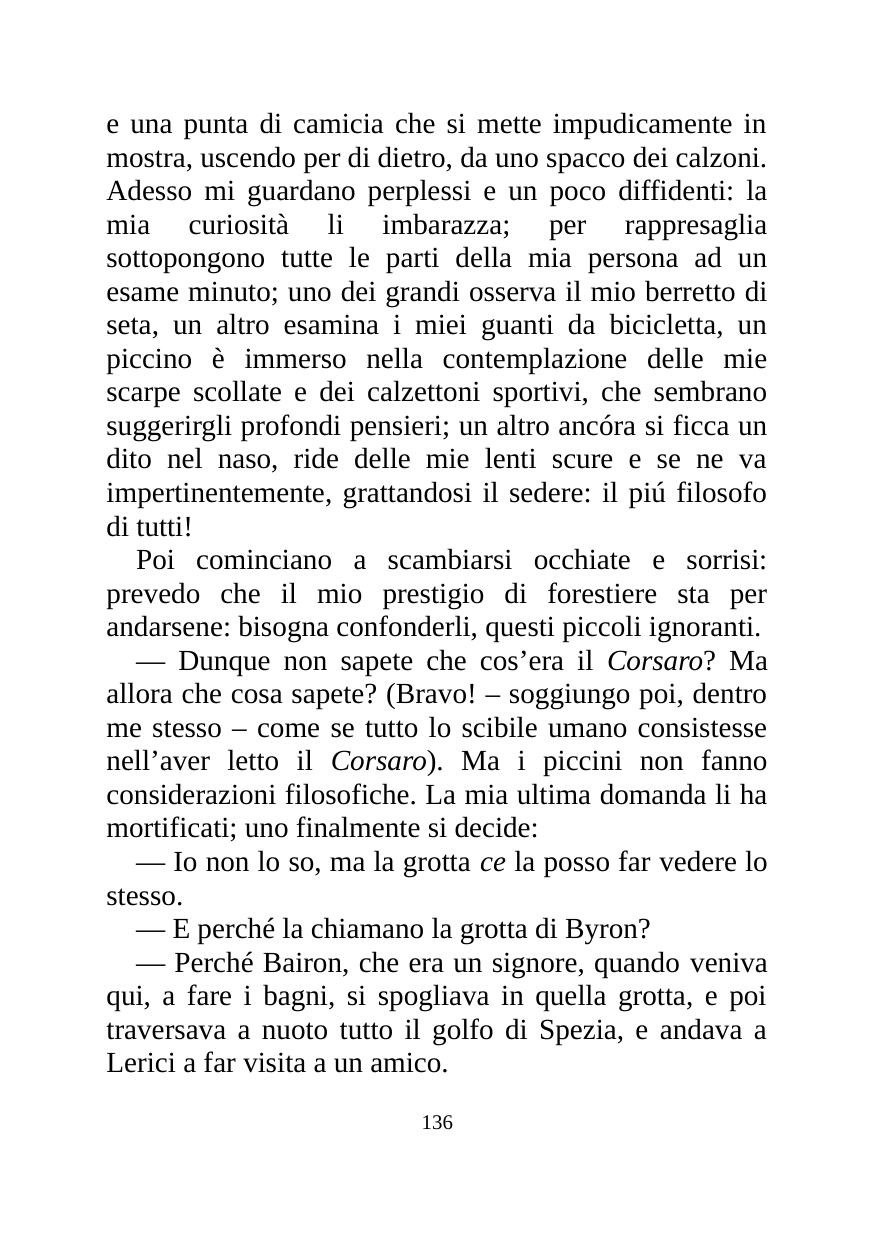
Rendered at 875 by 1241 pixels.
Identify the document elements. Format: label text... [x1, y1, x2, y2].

text — E perché la chiamano la grotta di Byron? [106, 911, 768, 945]
text Poi cominciano a scambiarsi occhiate e sorrisi: prevedo che il mio prestigio di forestiere sta per andarsene: bisogna confonderli, questi piccoli ignoranti. [106, 542, 768, 643]
text e una punta di camicia che si mette impudicamente in mostra, uscendo per di dietro, da uno spacco dei calzoni. Adesso mi guardano perplessi e un poco diffidenti: la mia curiosità li imbarazza; per rappresaglia sottopongono tutte le parti della mia persona ad un esame minuto; uno dei grandi osserva il mio berretto di seta, un altro esamina i miei guanti da bicicletta, un piccino è immerso nella contemplazione delle mie scarpe scollate e dei calzettoni sportivi, che sembrano suggerirgli profondi pensieri; un altro ancóra si ficca un dito nel naso, ride delle mie lenti scure e se ne va impertinentemente, grattandosi il sedere: il piú filosofo di tutti! [106, 106, 768, 542]
text — Io non lo so, ma la grotta ce la posso far vedere lo stesso. [106, 844, 768, 911]
text — Perché Bairon, che era un signore, quando veniva qui, a fare i bagni, si spogliava in quella grotta, e poi traversava a nuoto tutto il golfo di Spezia, e andava a Lerici a far visita a un amico. [106, 945, 768, 1079]
text — Dunque non sapete che cos’era il Corsaro? Ma allora che cosa sapete? (Bravo! – soggiungo poi, dentro me stesso – come se tutto lo scibile umano consistesse nell’aver letto il Corsaro). Ma i piccini non fanno considerazioni filosofiche. La mia ultima domanda li ha mortificati; uno finalmente si decide: [106, 643, 768, 844]
